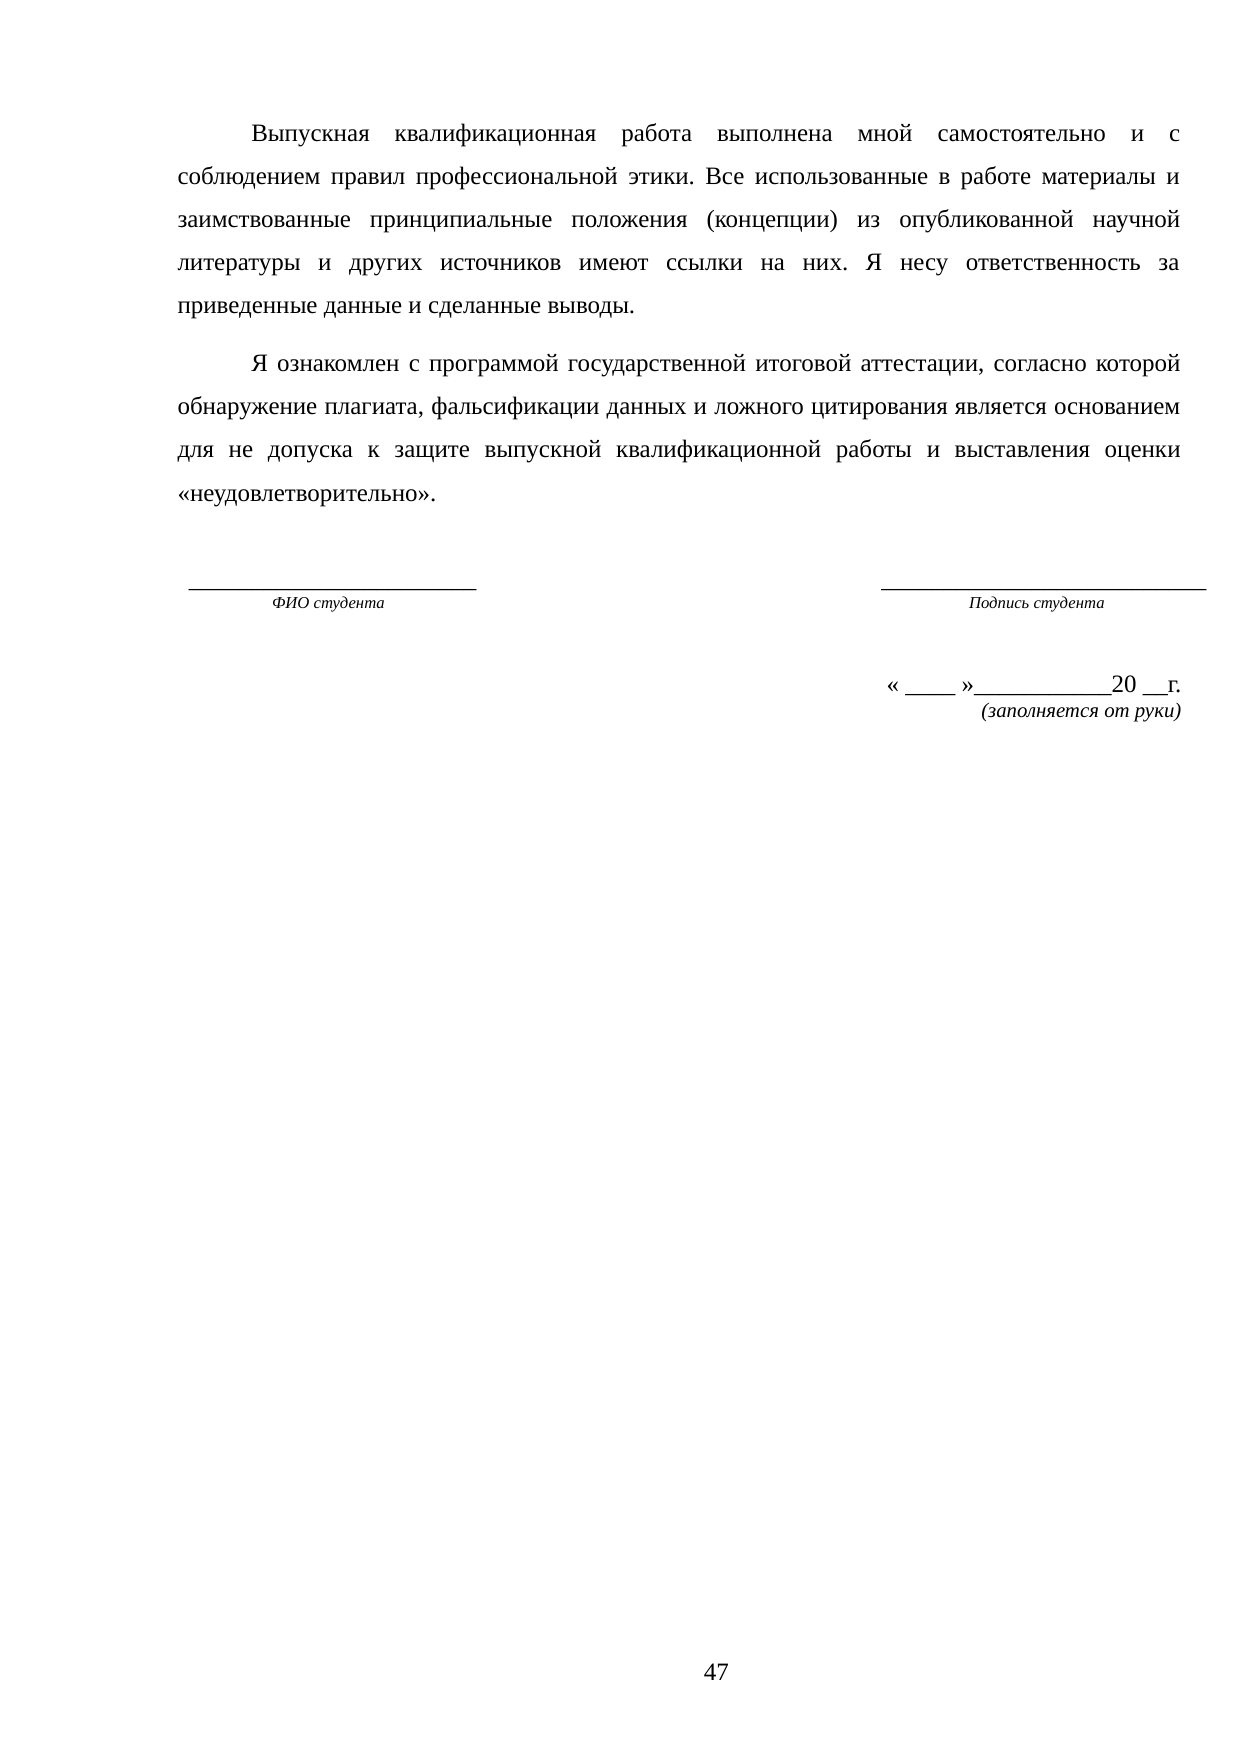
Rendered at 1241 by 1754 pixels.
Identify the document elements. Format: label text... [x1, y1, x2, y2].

text Я ознакомлен с программой государственной итоговой аттестации, согласно которой обнаружение плагиата, фальсификации данных и ложного цитирования является основанием для не допуска к защите выпускной квалификационной работы и выставления оценки «неудовлетворительно». [177, 348, 1181, 506]
text Выпускная квалификационная работа выполнена мной самостоятельно и с соблюдением правил профессиональной этики. Все использованные в работе материалы и заимствованные принципиальные положения (концепции) из опубликованной научной литературы и других источников имеют ссылки на них. Я несу ответственность за приведенные данные и сделанные выводы. [177, 118, 1181, 319]
table_cell ФИО студента [177, 593, 661, 612]
table_cell Подпись студента [661, 593, 1182, 612]
table_header __________________________ [661, 564, 1182, 593]
text (заполняется от руки) [177, 698, 1181, 722]
table_header _______________________ [177, 564, 661, 593]
text « ____ »___________20 __г. [177, 669, 1181, 698]
